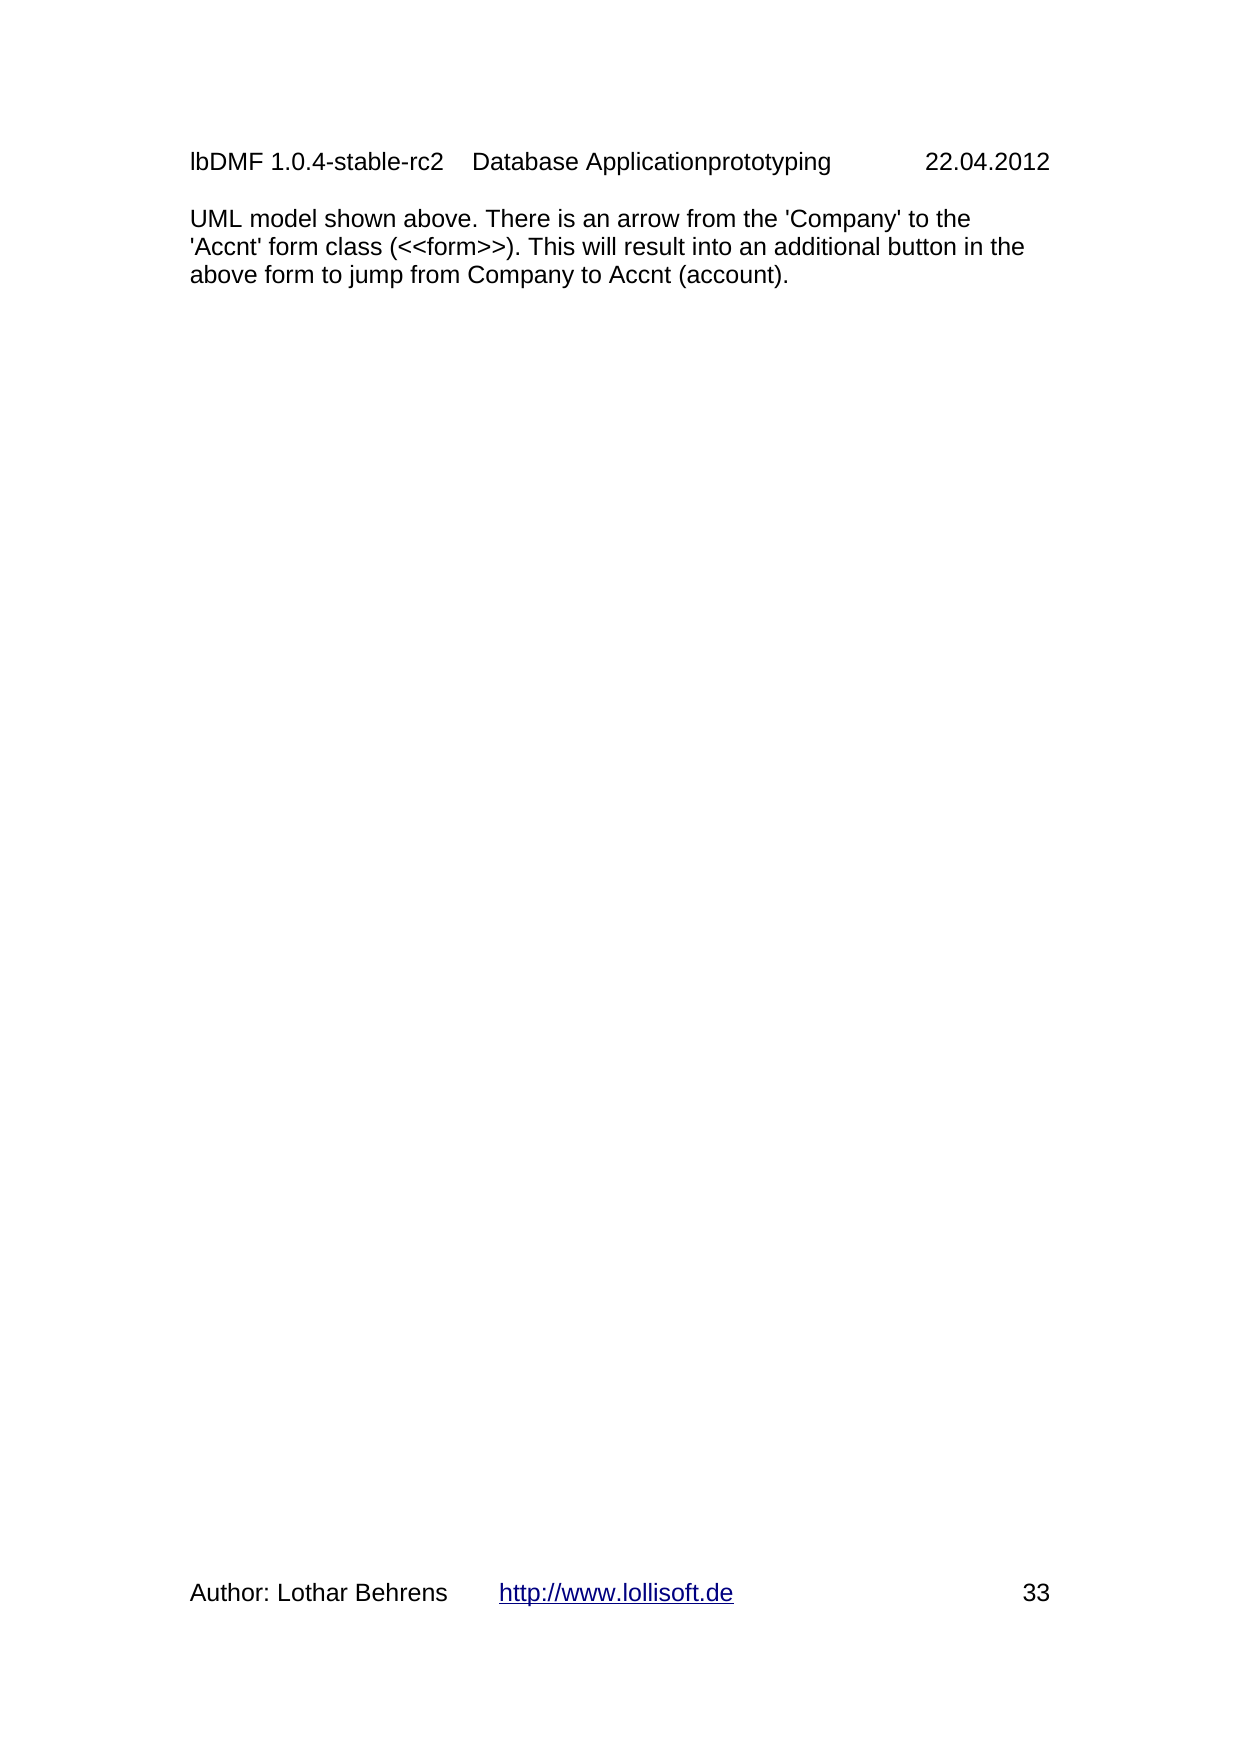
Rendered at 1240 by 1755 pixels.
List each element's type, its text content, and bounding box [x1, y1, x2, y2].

text UML model shown above. There is an arrow from the 'Company' to the 'Accnt' form class (<<form>>). This will result into an additional button in the above form to jump from Company to Accnt (account). [189, 205, 1050, 289]
